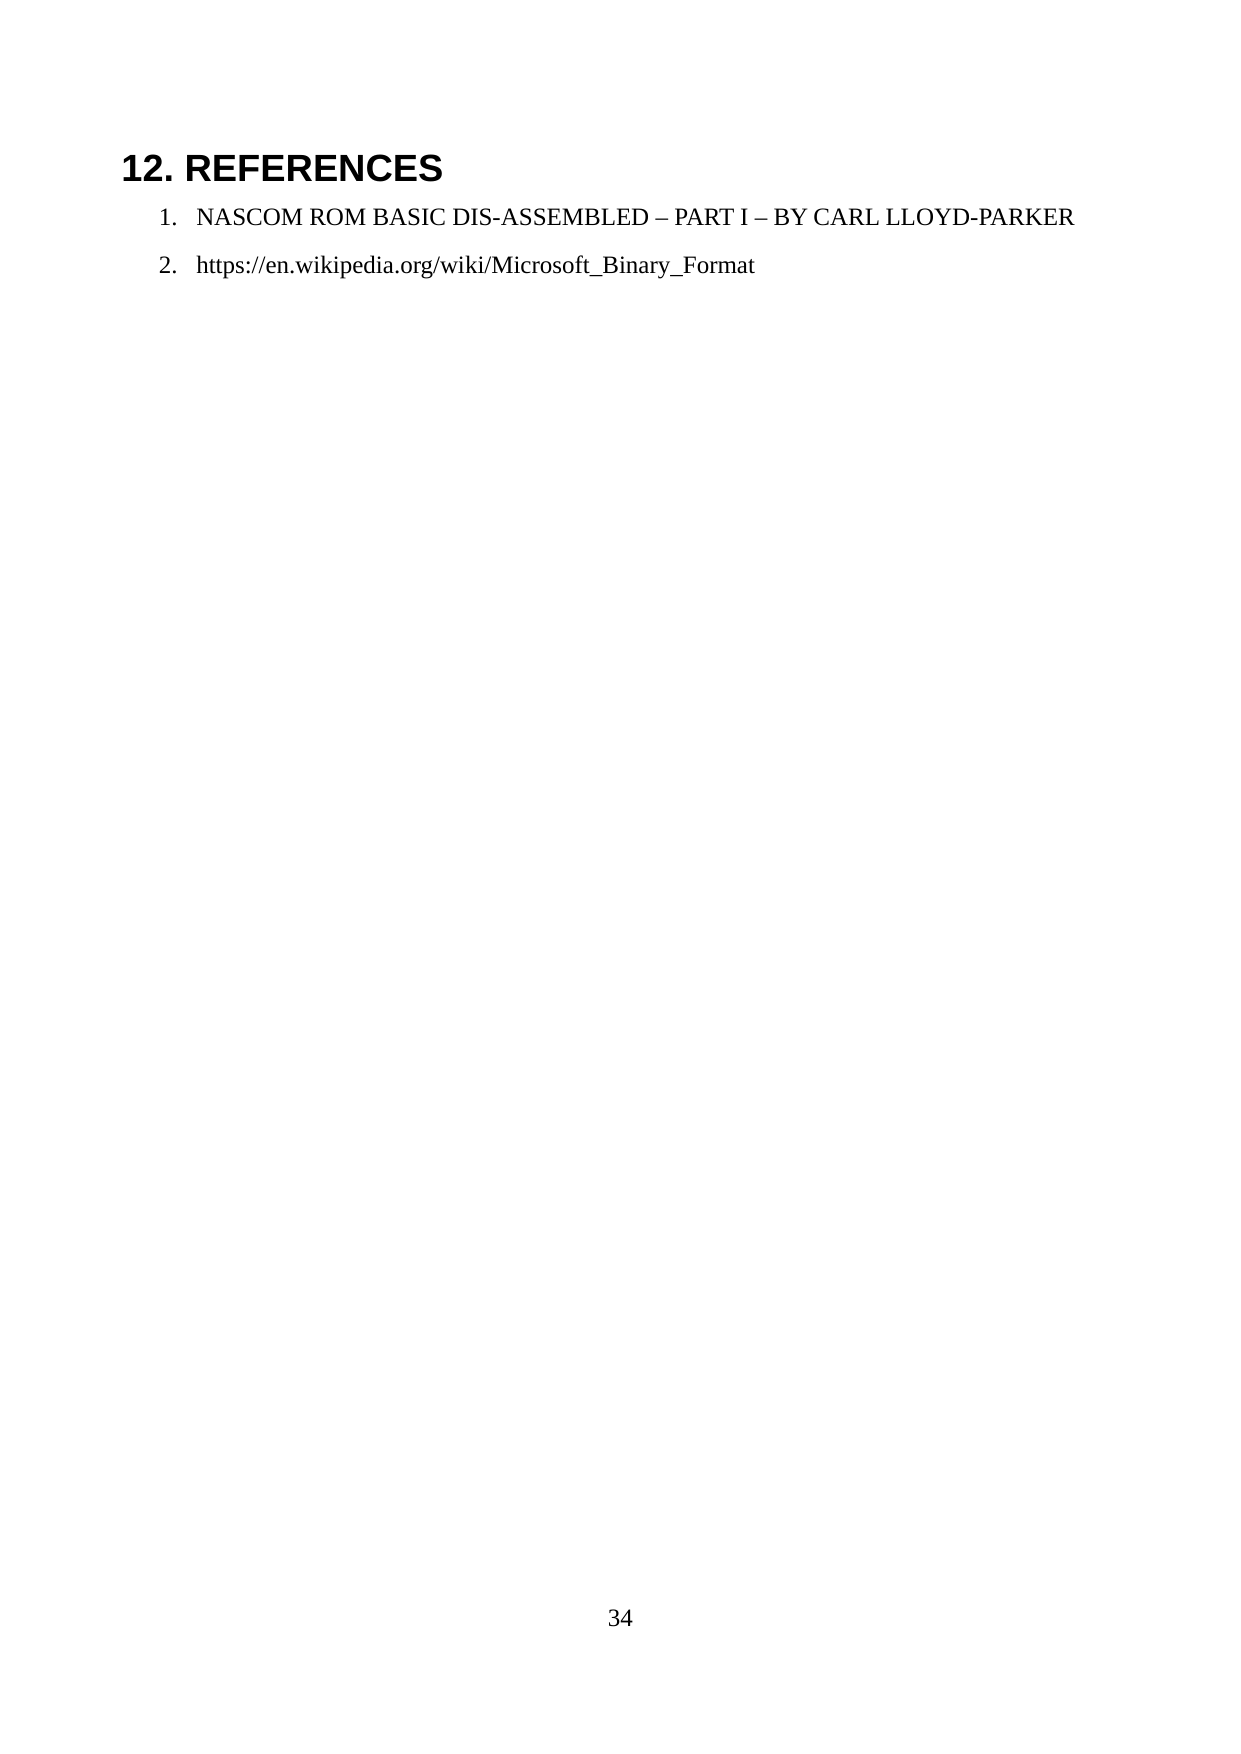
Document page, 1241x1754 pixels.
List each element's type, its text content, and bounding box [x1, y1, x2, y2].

list https://en.wikipedia.org/wiki/Microsoft_Binary_Format [158, 250, 1119, 278]
subtitle 12. REFERENCES [121, 146, 1119, 190]
list NASCOM ROM BASIC DIS-ASSEMBLED – PART I – BY CARL LLOYD-PARKER [158, 202, 1119, 231]
